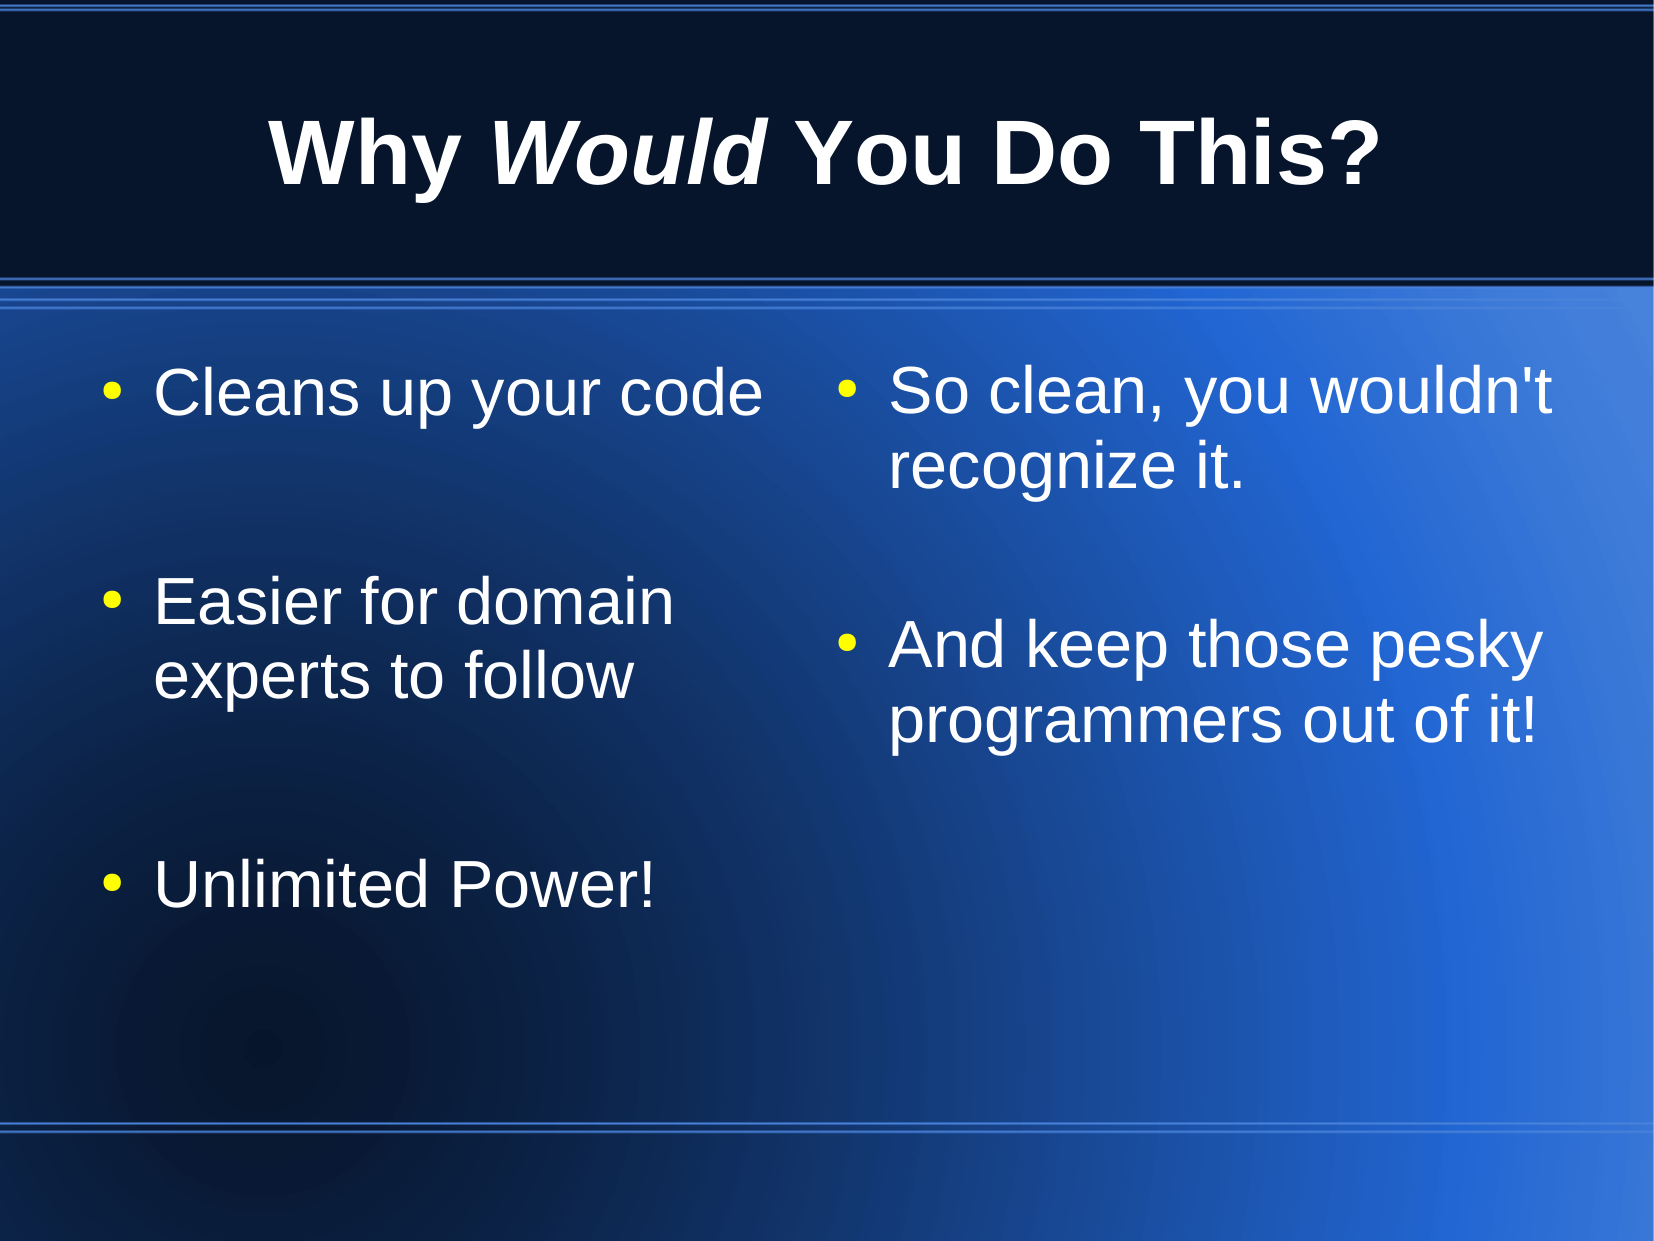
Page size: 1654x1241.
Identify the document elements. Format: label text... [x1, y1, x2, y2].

list Cleans up your code Easier for domain experts to follow Unlimited Power! [82, 355, 826, 1043]
list So clean, you wouldn't recognize it. And keep those pesky programmers out of it! [817, 353, 1560, 1041]
title Why Would You Do This? [82, 56, 1571, 250]
picture [0, 0, 1654, 1241]
